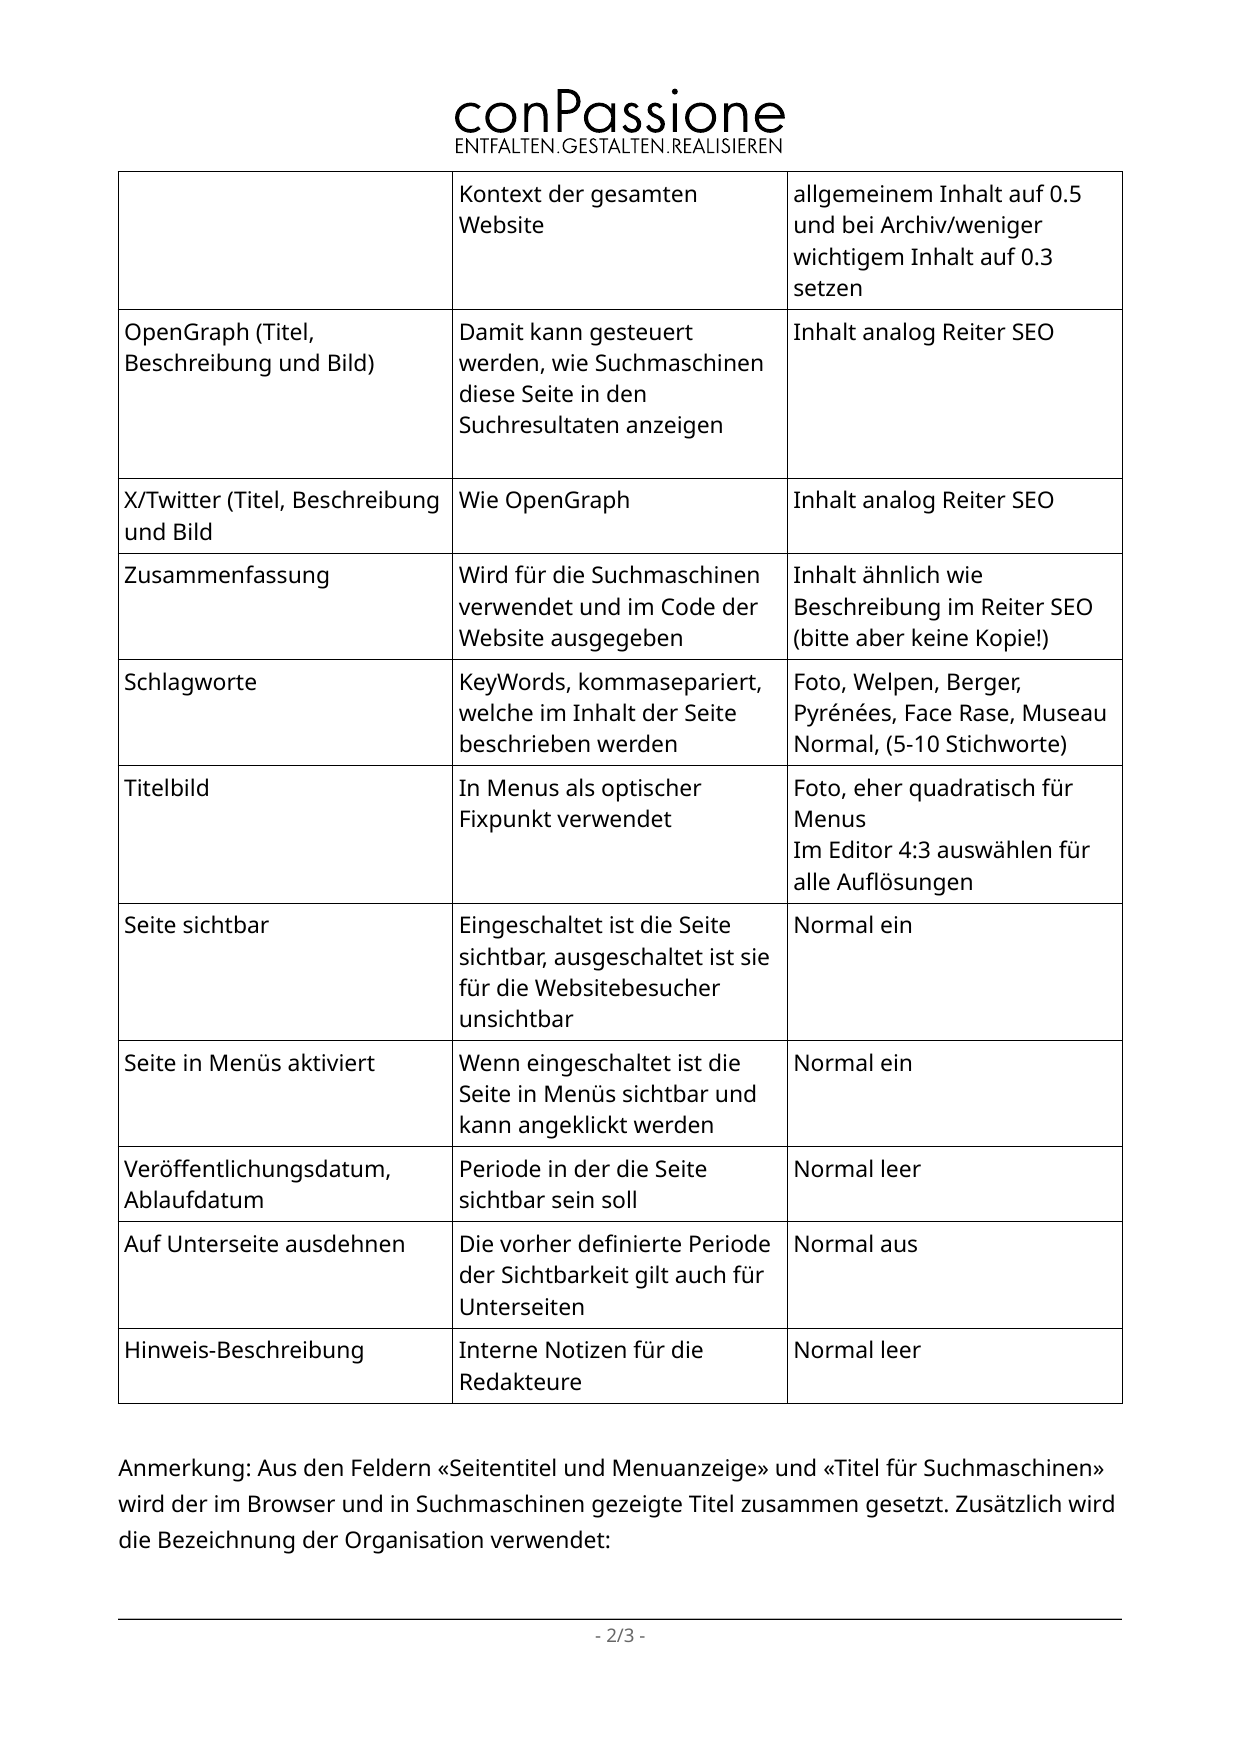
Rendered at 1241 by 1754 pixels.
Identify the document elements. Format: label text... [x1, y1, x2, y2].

table_cell Auf Unterseite ausdehnen [119, 1222, 452, 1327]
table_cell Foto, Welpen, Berger, Pyrénées, Face Rase, Museau Normal, (5-10 Stichworte) [788, 660, 1122, 765]
table_cell Titelbild [119, 766, 452, 902]
table_cell Hinweis-Beschreibung [119, 1329, 452, 1402]
table_cell Normal leer [788, 1147, 1122, 1221]
table_cell Kontext der gesamten Website [453, 172, 787, 309]
table_cell X/Twitter (Titel, Beschreibung und Bild [119, 479, 452, 552]
table_cell Foto, eher quadratisch für Menus Im Editor 4:3 auswählen für alle Auflösungen [788, 766, 1122, 902]
table_cell In Menus als optischer Fixpunkt verwendet [453, 766, 787, 902]
table_cell Wird für die Suchmaschinen verwendet und im Code der Website ausgegeben [453, 554, 787, 659]
table_cell Seite sichtbar [119, 904, 452, 1040]
table_cell [119, 172, 452, 309]
table_cell Damit kann gesteuert werden, wie Suchmaschinen diese Seite in den Suchresultaten anzeigen [453, 310, 787, 477]
table_cell Normal aus [788, 1222, 1122, 1327]
table_cell Schlagworte [119, 660, 452, 765]
table_cell OpenGraph (Titel, Beschreibung und Bild) [119, 310, 452, 477]
table_cell Inhalt analog Reiter SEO [788, 310, 1122, 477]
table_cell Normal ein [788, 904, 1122, 1040]
table_cell Wenn eingeschaltet ist die Seite in Menüs sichtbar und kann angeklickt werden [453, 1041, 787, 1146]
table_cell Seite in Menüs aktiviert [119, 1041, 452, 1146]
table_cell Inhalt analog Reiter SEO [788, 479, 1122, 552]
table_cell KeyWords, kommasepariert, welche im Inhalt der Seite beschrieben werden [453, 660, 787, 765]
table_cell Interne Notizen für die Redakteure [453, 1329, 787, 1402]
table_cell Zusammenfassung [119, 554, 452, 659]
table_cell Wie OpenGraph [453, 479, 787, 552]
table_cell Normal leer [788, 1329, 1122, 1402]
text Anmerkung: Aus den Feldern «Seitentitel und Menuanzeige» und «Titel für Suchmaschinen» wird der im Browser und in Suchmaschinen gezeigte Titel zusammen gesetzt. Zusätzlich wird die Bezeichnung der Organisation verwendet: [118, 1452, 1122, 1591]
table_cell Periode in der die Seite sichtbar sein soll [453, 1147, 787, 1221]
table_cell Eingeschaltet ist die Seite sichtbar, ausgeschaltet ist sie für die Websitebesucher unsichtbar [453, 904, 787, 1040]
table_cell Veröffentlichungsdatum, Ablaufdatum [119, 1147, 452, 1221]
table_cell Inhalt ähnlich wie Beschreibung im Reiter SEO (bitte aber keine Kopie!) [788, 554, 1122, 659]
table_cell Normal ein [788, 1041, 1122, 1146]
table_cell Die vorher definierte Periode der Sichtbarkeit gilt auch für Unterseiten [453, 1222, 787, 1327]
table_cell allgemeinem Inhalt auf 0.5 und bei Archiv/weniger wichtigem Inhalt auf 0.3 setzen [788, 172, 1122, 309]
